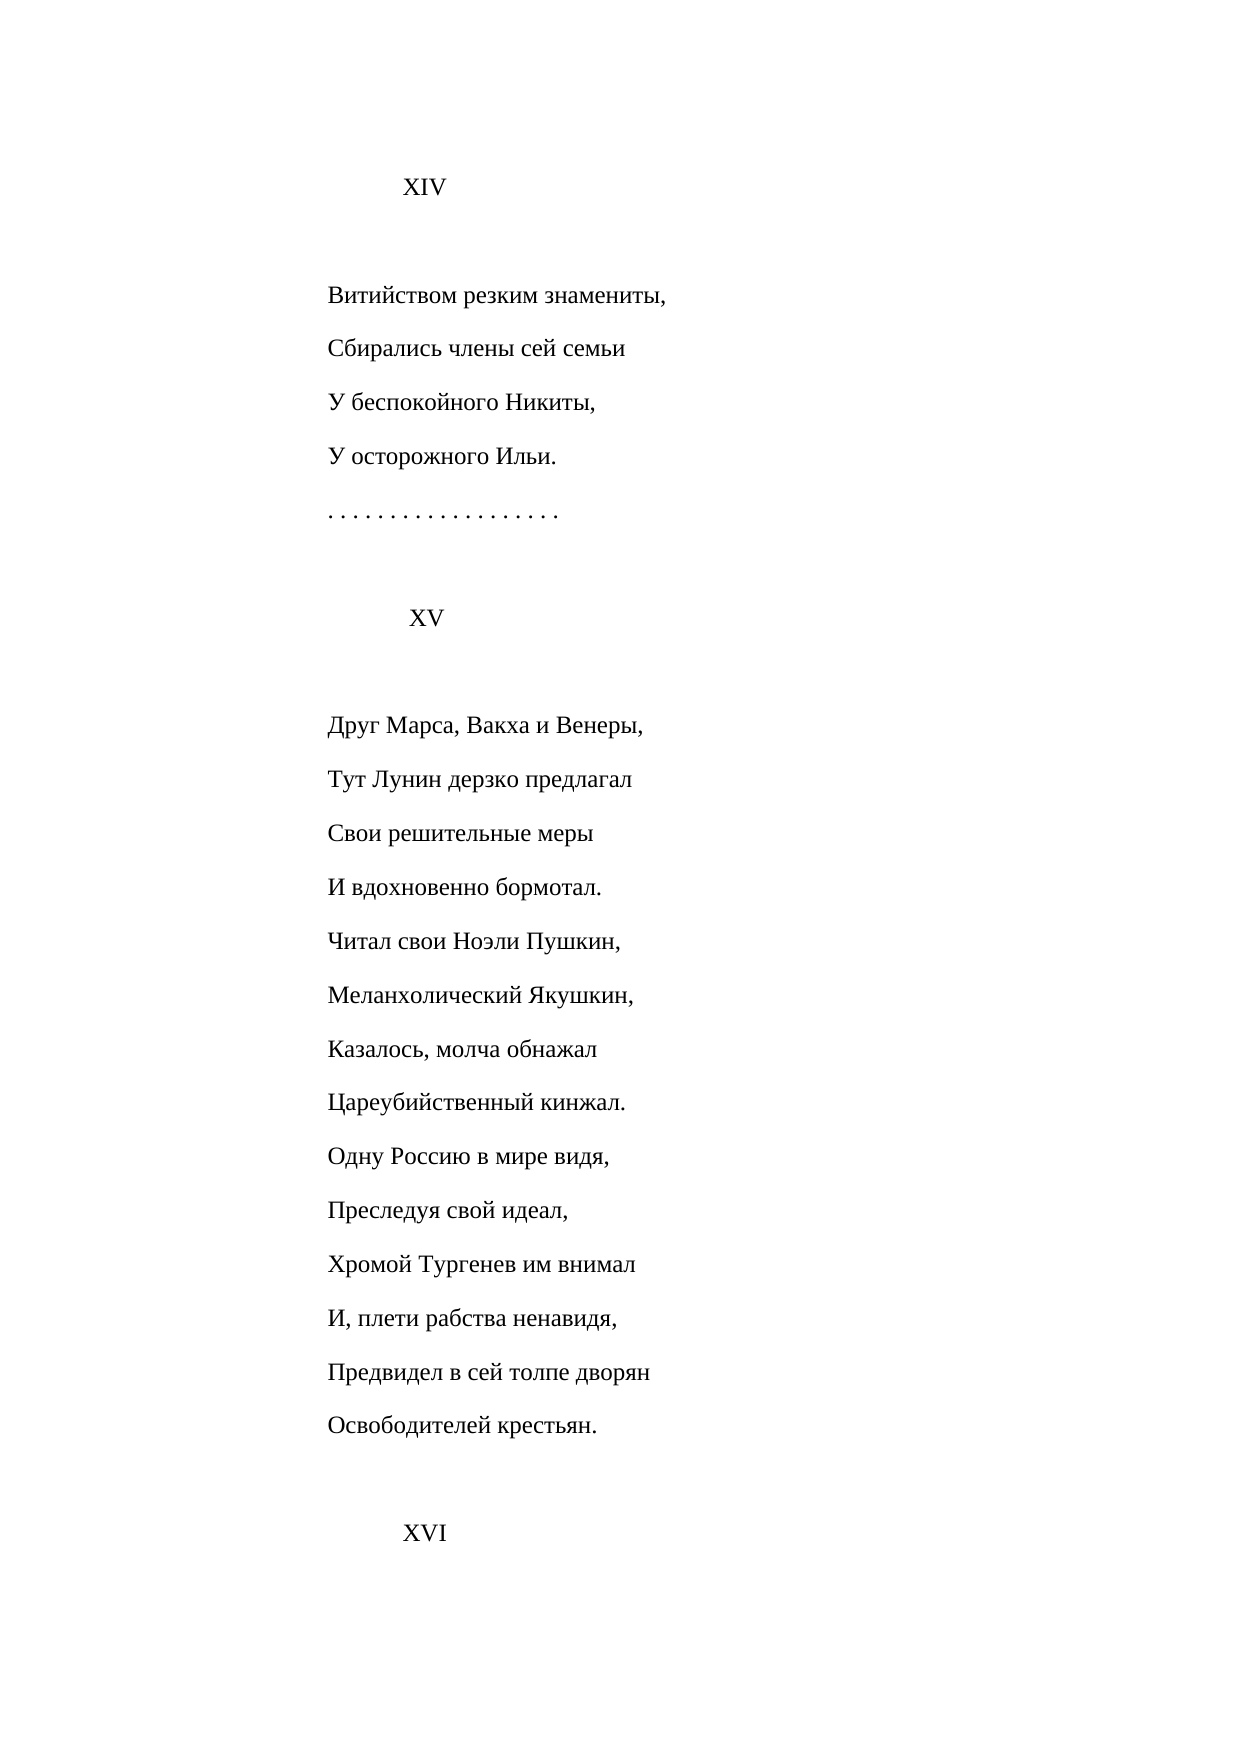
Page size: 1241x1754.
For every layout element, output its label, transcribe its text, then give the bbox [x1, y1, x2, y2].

text И вдохновенно бормотал. [177, 872, 1152, 901]
text Одну Россию в мире видя, [177, 1141, 1152, 1170]
text Витийством резким знамениты, [177, 280, 1152, 308]
text У беспокойного Никиты, [177, 387, 1152, 416]
text Цареубийственный кинжал. [177, 1087, 1152, 1116]
text Хромой Тургенев им внимал [177, 1249, 1152, 1278]
text XVI [177, 1518, 1152, 1547]
text Меланхолический Якушкин, [177, 980, 1152, 1008]
text И, плети рабства ненавидя, [177, 1303, 1152, 1332]
text Казалось, молча обнажал [177, 1034, 1152, 1062]
text Освободителей крестьян. [177, 1411, 1152, 1439]
text XIV [177, 172, 1152, 201]
text Тут Лунин дерзко предлагал [177, 764, 1152, 793]
text Друг Марса, Вакха и Венеры, [177, 711, 1152, 739]
text У осторожного Ильи. [177, 441, 1152, 470]
text Предвидел в сей толпе дворян [177, 1357, 1152, 1386]
text Читал свои Ноэли Пушкин, [177, 926, 1152, 955]
text Свои решительные меры [177, 818, 1152, 847]
text . . . . . . . . . . . . . . . . . . . [177, 495, 1152, 524]
text XV [177, 603, 1152, 632]
text Сбирались члены сей семьи [177, 333, 1152, 362]
text Преследуя свой идеал, [177, 1195, 1152, 1224]
